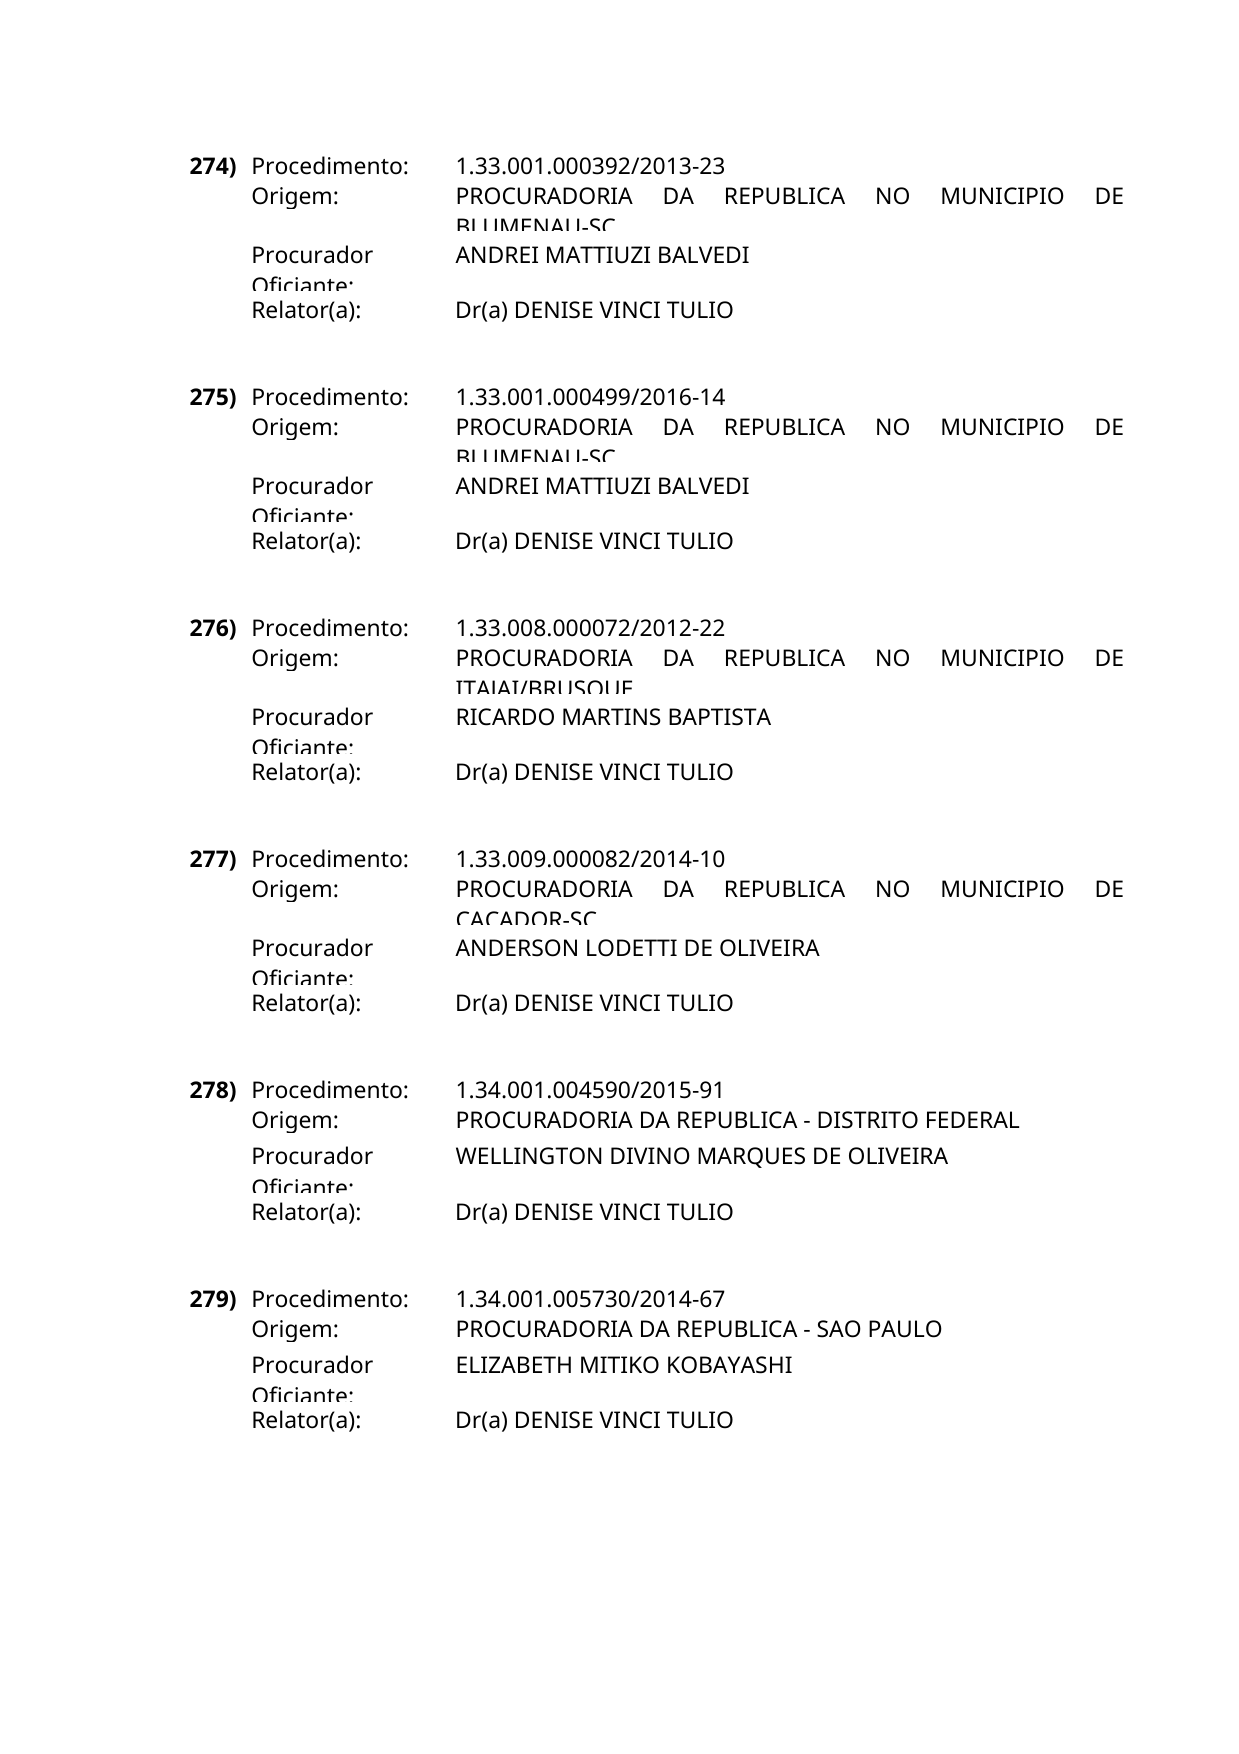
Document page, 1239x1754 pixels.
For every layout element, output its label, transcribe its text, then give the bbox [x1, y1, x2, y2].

table_cell [189, 693, 251, 701]
table_cell Procurador Oficiante: [251, 701, 455, 753]
table_cell [455, 555, 1124, 612]
table_cell [0, 411, 189, 439]
table_cell [455, 1341, 1124, 1349]
table_cell [251, 462, 455, 469]
table_cell [189, 1313, 251, 1341]
table_cell [0, 1226, 189, 1283]
table_cell [0, 1283, 189, 1311]
table_cell [189, 1341, 251, 1349]
table_cell [1125, 1313, 1239, 1341]
table_cell Procedimento: [251, 150, 455, 178]
table_cell [1125, 1104, 1239, 1133]
table_cell [189, 1196, 251, 1226]
table_cell [1125, 756, 1239, 786]
table_cell [0, 873, 189, 902]
table_header Dr(a) DENISE VINCI TULIO [455, 525, 1122, 554]
table_cell WELLINGTON DIVINO MARQUES DE OLIVEIRA [455, 1140, 1124, 1191]
table_cell [189, 324, 251, 381]
table_header Relator(a): [251, 1196, 455, 1224]
table_cell [1125, 462, 1239, 469]
table_cell [0, 525, 189, 555]
table_cell [251, 1017, 455, 1074]
table_cell [251, 324, 455, 381]
table_cell [0, 1404, 189, 1434]
table_cell [189, 231, 251, 238]
table_cell PROCURADORIA DA REPUBLICA NO MUNICIPIO DE BLUMENAU-SC [455, 180, 1124, 231]
table_cell [1125, 440, 1239, 462]
table_cell [251, 671, 455, 693]
table_cell [455, 693, 1124, 701]
table_cell [1125, 180, 1239, 208]
table_cell Procedimento: [251, 612, 455, 641]
table_cell [0, 440, 189, 462]
table_cell Origem: [251, 873, 455, 902]
table_cell [1125, 693, 1239, 701]
table_cell [455, 1226, 1124, 1283]
table_cell 274) [189, 150, 251, 178]
table_cell [1125, 873, 1239, 902]
table_cell [455, 324, 1124, 381]
table_cell 275) [189, 381, 251, 409]
table_cell [0, 1349, 189, 1400]
table_cell Origem: [251, 642, 455, 671]
table_cell [0, 671, 189, 693]
table_cell [0, 756, 189, 786]
table_cell [189, 1104, 251, 1133]
table_cell Origem: [251, 180, 455, 208]
table_cell [1125, 786, 1239, 843]
table_cell Procurador Oficiante: [251, 932, 455, 984]
table_cell ELIZABETH MITIKO KOBAYASHI [455, 1349, 1124, 1400]
table_cell [1125, 324, 1239, 381]
table_header [1125, 0, 1239, 150]
table_cell [0, 701, 189, 752]
table_header Relator(a): [251, 756, 455, 785]
table_header Relator(a): [251, 987, 455, 1016]
table_cell Procedimento: [251, 1283, 455, 1311]
table_header Dr(a) DENISE VINCI TULIO [455, 756, 1122, 785]
table_header Dr(a) DENISE VINCI TULIO [455, 987, 1122, 1016]
table_cell [0, 555, 189, 612]
table_cell [0, 902, 189, 924]
table_cell [1125, 381, 1239, 409]
table_cell [251, 924, 455, 932]
table_cell Procedimento: [251, 381, 455, 409]
table_header Dr(a) DENISE VINCI TULIO [455, 1196, 1122, 1224]
table_cell [1125, 294, 1239, 324]
table_cell RICARDO MARTINS BAPTISTA [455, 701, 1124, 752]
table_cell [189, 462, 251, 469]
table_cell 1.33.008.000072/2012-22 [455, 612, 1124, 641]
table_cell [0, 987, 189, 1017]
table_cell [455, 231, 1124, 238]
table_cell 1.34.001.004590/2015-91 [455, 1074, 1124, 1103]
table_cell [1125, 209, 1239, 231]
table_cell [0, 209, 189, 231]
table_cell Procedimento: [251, 843, 455, 872]
table_header Dr(a) DENISE VINCI TULIO [455, 1404, 1122, 1433]
table_cell PROCURADORIA DA REPUBLICA NO MUNICIPIO DE CAÇADOR-SC [455, 873, 1124, 924]
table_cell [189, 756, 251, 786]
table_cell [189, 924, 251, 932]
table_cell [189, 987, 251, 1017]
table_cell [1125, 701, 1239, 752]
table_cell PROCURADORIA DA REPUBLICA - DISTRITO FEDERAL [455, 1104, 1124, 1133]
table_cell [251, 209, 455, 231]
table_cell [1125, 987, 1239, 1017]
table_cell [1125, 1140, 1239, 1191]
table_cell [1125, 231, 1239, 238]
table_cell ANDREI MATTIUZI BALVEDI [455, 239, 1124, 289]
table_cell [0, 1017, 189, 1074]
table_cell Origem: [251, 1313, 455, 1341]
table_cell [1125, 555, 1239, 612]
table_cell [0, 294, 189, 324]
table_cell [1125, 902, 1239, 924]
table_cell [189, 902, 251, 924]
table_cell [251, 1341, 455, 1349]
table_cell [189, 701, 251, 752]
table_header Dr(a) DENISE VINCI TULIO [455, 294, 1122, 323]
table_cell [1125, 1349, 1239, 1400]
table_cell [0, 786, 189, 843]
table_cell [189, 873, 251, 902]
table_cell [189, 470, 251, 521]
table_cell [0, 324, 189, 381]
table_header [0, 0, 189, 150]
table_header [189, 0, 251, 150]
table_cell [0, 612, 189, 641]
table_cell [251, 786, 455, 843]
table_cell PROCURADORIA DA REPUBLICA - SAO PAULO [455, 1313, 1124, 1341]
table_cell [1125, 642, 1239, 671]
table_header [455, 0, 1124, 150]
table_cell [189, 1133, 251, 1140]
table_cell [1125, 1074, 1239, 1103]
table_cell [189, 932, 251, 983]
table_cell [0, 1140, 189, 1191]
table_cell Procedimento: [251, 1074, 455, 1103]
table_cell 1.33.001.000499/2016-14 [455, 381, 1124, 409]
table_cell [1125, 1341, 1239, 1349]
table_header [251, 0, 455, 150]
table_cell [189, 671, 251, 693]
table_cell [251, 440, 455, 462]
table_cell [1125, 924, 1239, 932]
table_header Relator(a): [251, 294, 455, 323]
table_cell [0, 1313, 189, 1341]
table_cell 1.33.001.000392/2013-23 [455, 150, 1124, 178]
table_cell [189, 209, 251, 231]
table_cell [189, 411, 251, 439]
table_cell [251, 231, 455, 238]
table_cell Procurador Oficiante: [251, 239, 455, 291]
table_cell [455, 462, 1124, 469]
table_cell [0, 231, 189, 238]
table_cell [189, 1226, 251, 1283]
table_cell [189, 294, 251, 324]
table_cell 279) [189, 1283, 251, 1311]
table_cell [0, 150, 189, 178]
table_cell [189, 1140, 251, 1191]
table_cell [1125, 1017, 1239, 1074]
table_cell [189, 555, 251, 612]
table_cell PROCURADORIA DA REPUBLICA NO MUNICIPIO DE BLUMENAU-SC [455, 411, 1124, 462]
table_cell 276) [189, 612, 251, 641]
table_cell [0, 381, 189, 409]
table_cell [251, 1226, 455, 1283]
table_cell Procurador Oficiante: [251, 470, 455, 522]
table_cell [1125, 1196, 1239, 1226]
table_header Relator(a): [251, 525, 455, 554]
table_cell [0, 1104, 189, 1133]
table_cell [1125, 1404, 1239, 1434]
table_cell [455, 786, 1124, 843]
table_cell Procurador Oficiante: [251, 1349, 455, 1401]
table_cell [189, 642, 251, 671]
table_cell [0, 239, 189, 289]
table_cell [0, 1133, 189, 1140]
table_cell 1.34.001.005730/2014-67 [455, 1283, 1124, 1311]
table_cell [0, 1196, 189, 1226]
table_cell [189, 1404, 251, 1434]
table_cell [1125, 470, 1239, 521]
table_cell [455, 924, 1124, 932]
table_cell [1125, 239, 1239, 289]
table_cell [0, 642, 189, 671]
table_cell [1125, 411, 1239, 439]
table_cell Origem: [251, 1104, 455, 1133]
table_cell [251, 1133, 455, 1140]
table_cell [455, 1017, 1124, 1074]
table_cell [0, 924, 189, 932]
table_cell [1125, 1133, 1239, 1140]
table_header Relator(a): [251, 1404, 455, 1433]
table_cell [189, 440, 251, 462]
table_cell [0, 470, 189, 521]
table_cell [189, 239, 251, 289]
table_cell [0, 843, 189, 872]
table_cell [189, 786, 251, 843]
table_cell [0, 462, 189, 469]
table_cell [1125, 671, 1239, 693]
table_cell [1125, 150, 1239, 178]
table_cell [0, 932, 189, 983]
table_cell ANDERSON LODETTI DE OLIVEIRA [455, 932, 1124, 983]
table_cell [0, 1341, 189, 1349]
table_cell [189, 180, 251, 208]
table_cell 277) [189, 843, 251, 872]
table_cell [455, 1133, 1124, 1140]
table_cell [1125, 1226, 1239, 1283]
table_cell Origem: [251, 411, 455, 439]
table_cell 278) [189, 1074, 251, 1103]
table_cell [189, 1349, 251, 1400]
table_cell [251, 693, 455, 701]
table_cell [189, 1017, 251, 1074]
table_cell [1125, 843, 1239, 872]
table_cell [1125, 1283, 1239, 1311]
table_cell [1125, 525, 1239, 555]
table_cell PROCURADORIA DA REPUBLICA NO MUNICIPIO DE ITAJAI/BRUSQUE [455, 642, 1124, 693]
table_cell 1.33.009.000082/2014-10 [455, 843, 1124, 872]
table_cell [1125, 612, 1239, 641]
table_cell ANDREI MATTIUZI BALVEDI [455, 470, 1124, 521]
table_cell [251, 555, 455, 612]
table_cell [189, 525, 251, 555]
table_cell [1125, 932, 1239, 983]
table_cell [0, 1074, 189, 1103]
table_cell Procurador Oficiante: [251, 1140, 455, 1193]
table_cell [0, 180, 189, 208]
table_cell [251, 902, 455, 924]
table_cell [0, 693, 189, 701]
